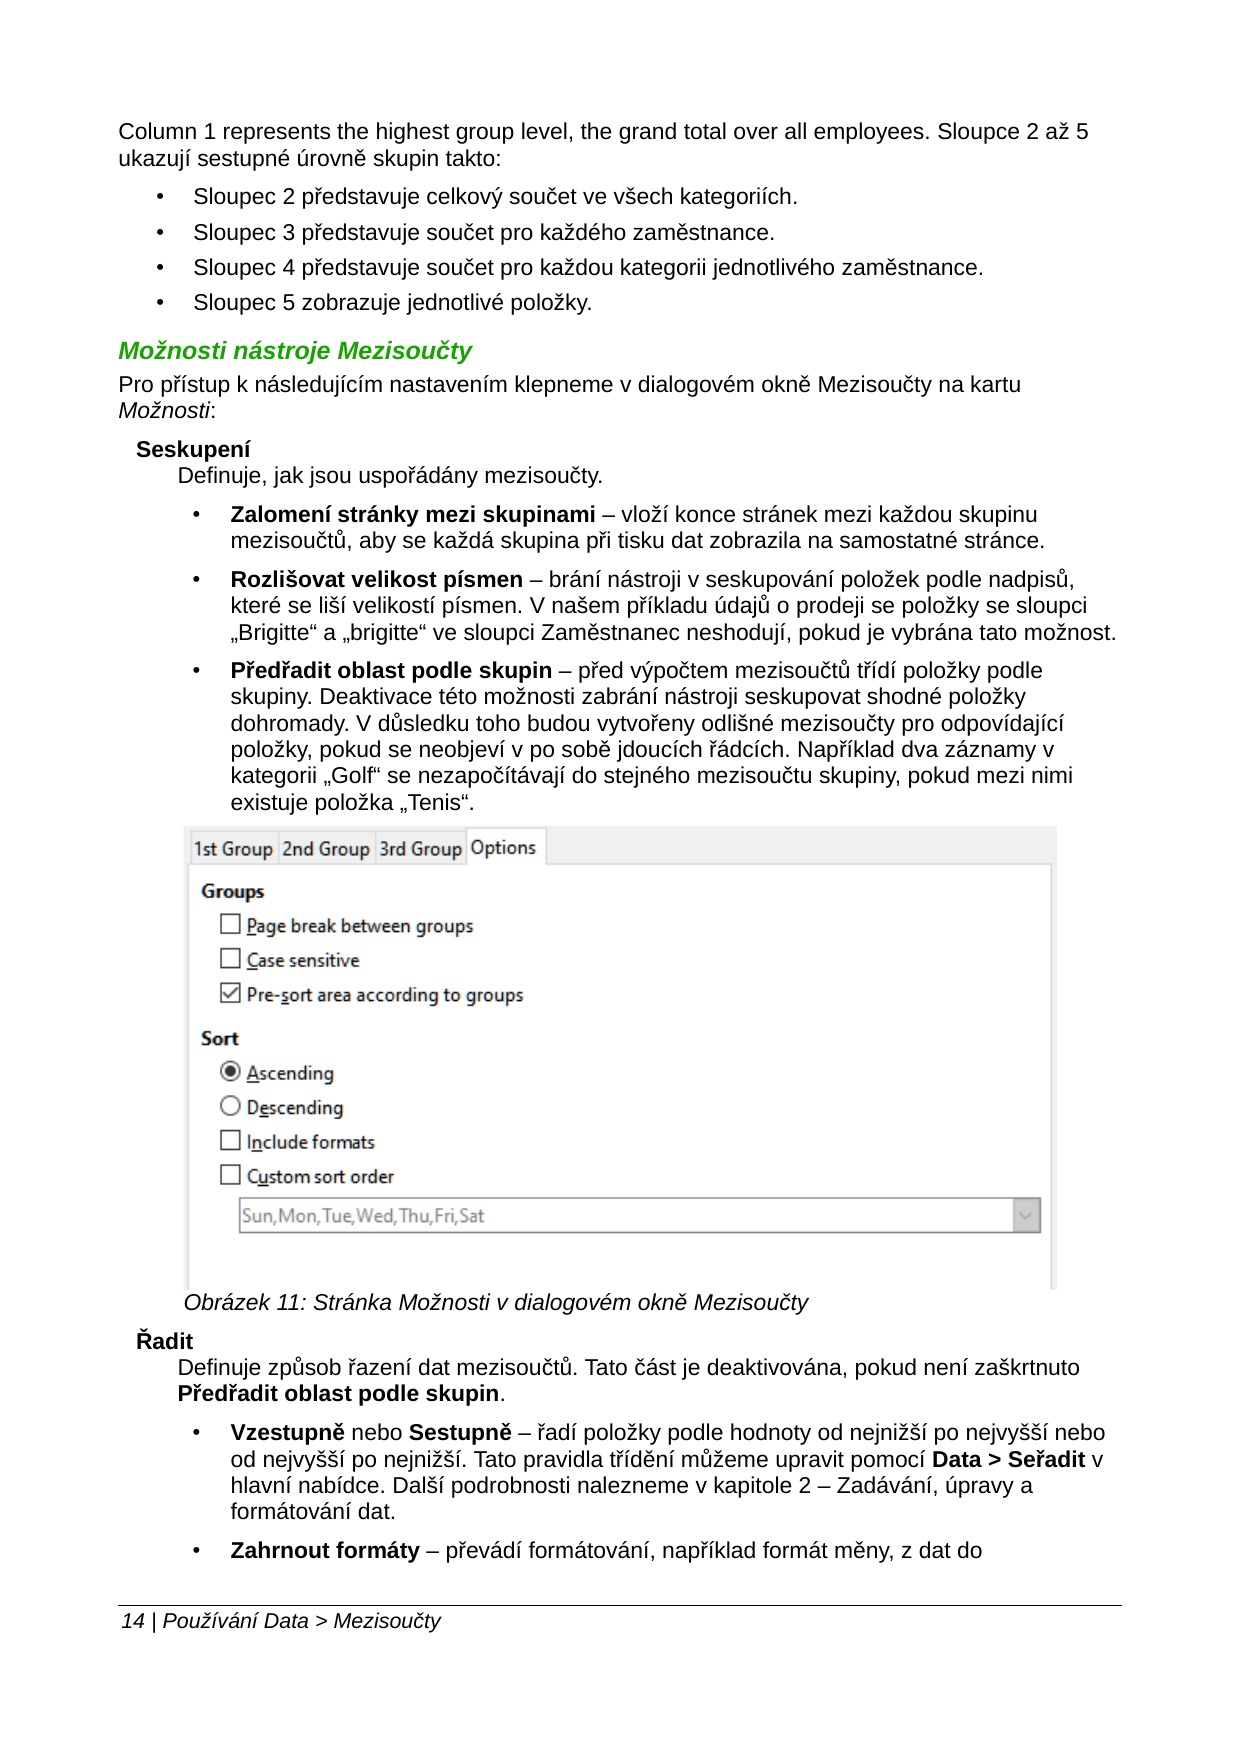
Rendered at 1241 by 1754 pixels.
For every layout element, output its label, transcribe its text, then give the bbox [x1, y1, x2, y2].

list Vzestupně nebo Sestupně – řadí položky podle hodnoty od nejnižší po nejvyšší nebo od nejvyšší po nejnižší. Tato pravidla třídění můžeme upravit pomocí Data > Seřadit v hlavní nabídce. Další podrobnosti nalezneme v kapitole 2 – Zadávání, úpravy a formátování dat. [192, 1419, 1122, 1524]
list Předřadit oblast podle skupin – před výpočtem mezisoučtů třídí položky podle skupiny. Deaktivace této možnosti zabrání nástroji seskupovat shodné položky dohromady. V důsledku toho budou vytvořeny odlišné mezisoučty pro odpovídající položky, pokud se neobjeví v po sobě jdoucích řádcích. Například dva záznamy v kategorii „Golf“ se nezapočítávají do stejného mezisoučtu skupiny, pokud mezi nimi existuje položka „Tenis“. [192, 657, 1122, 815]
text Obrázek 11: Stránka Možnosti v dialogovém okně Mezisoučty [183, 1290, 1057, 1316]
subtitle Možnosti nástroje Mezisoučty [118, 336, 1122, 365]
list Zahrnout formáty – převádí formátování, například formát měny, z dat do [192, 1537, 1122, 1563]
list Zalomení stránky mezi skupinami – vloží konce stránek mezi každou skupinu mezisoučtů, aby se každá skupina při tisku dat zobrazila na samostatné stránce. [192, 501, 1122, 554]
list Rozlišovat velikost písmen – brání nástroji v seskupování položek podle nadpisů, které se liší velikostí písmen. V našem příkladu údajů o prodeji se položky se sloupci „Brigitte“ a „brigitte“ ve sloupci Zaměstnanec neshodují, pokud je vybrána tato možnost. [192, 566, 1122, 645]
list Sloupec 5 zobrazuje jednotlivé položky. [156, 289, 1122, 315]
text Definuje způsob řazení dat mezisoučtů. Tato část je deaktivována, pokud není zaškrtnuto Předřadit oblast podle skupin. [177, 1354, 1122, 1407]
text Seskupení [136, 436, 1122, 462]
text Column 1 represents the highest group level, the grand total over all employees. Sloupce 2 až 5 ukazují sestupné úrovně skupin takto: [118, 118, 1122, 171]
picture [183, 826, 1057, 1290]
list Sloupec 4 představuje součet pro každou kategorii jednotlivého zaměstnance. [156, 254, 1122, 280]
list Sloupec 3 představuje součet pro každého zaměstnance. [156, 218, 1122, 245]
text Definuje, jak jsou uspořádány mezisoučty. [177, 462, 1122, 488]
text Řadit [136, 1328, 1122, 1354]
list Sloupec 2 představuje celkový součet ve všech kategoriích. [156, 183, 1122, 210]
text Pro přístup k následujícím nastavením klepneme v dialogovém okně Mezisoučty na kartu Možnosti: [118, 371, 1122, 423]
